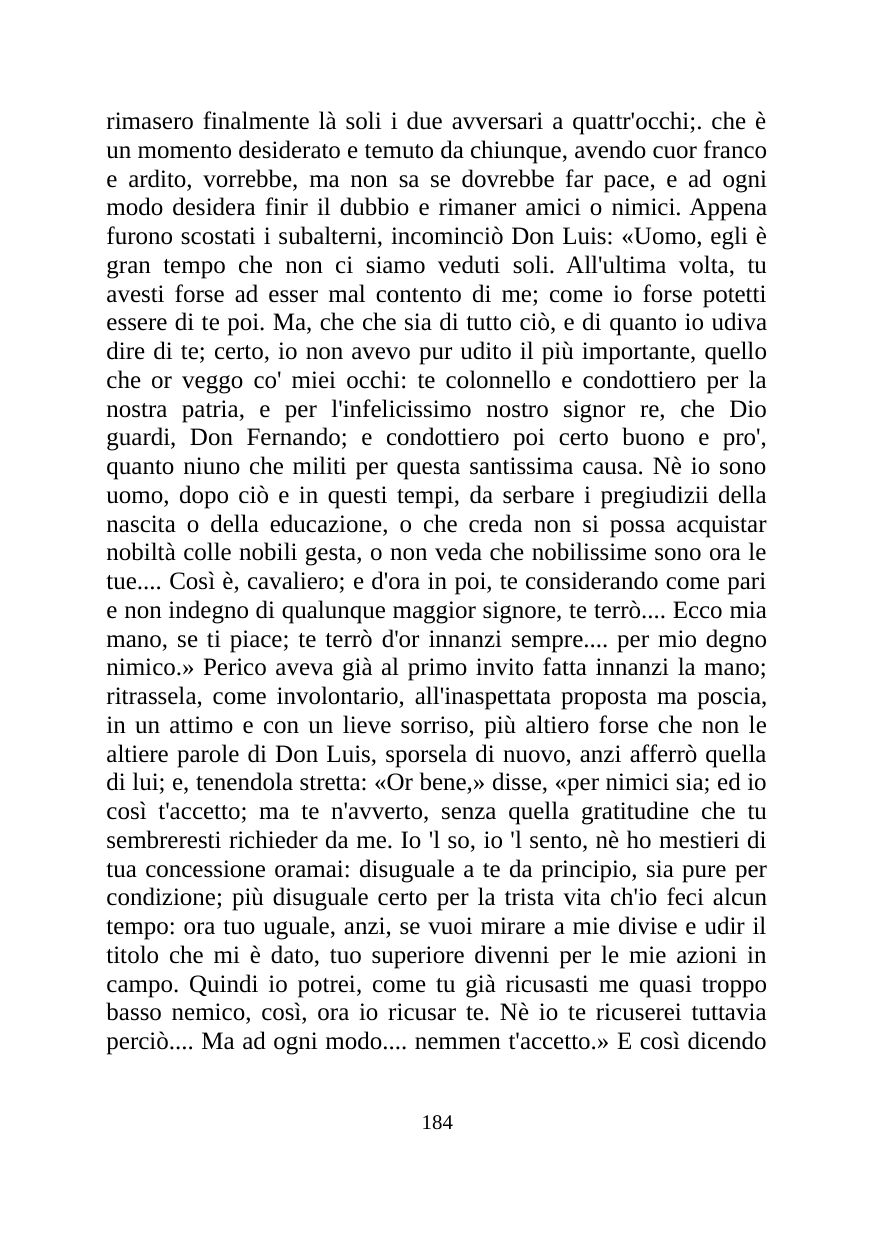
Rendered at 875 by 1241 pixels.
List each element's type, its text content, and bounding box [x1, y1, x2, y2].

text rimasero finalmente là soli i due avversari a quattr'occhi;. che è un momento desiderato e temuto da chiunque, avendo cuor franco e ardito, vorrebbe, ma non sa se dovrebbe far pace, e ad ogni modo desidera finir il dubbio e rimaner amici o nimici. Appena furono scostati i subalterni, incominciò Don Luis: «Uomo, egli è gran tempo che non ci siamo veduti soli. All'ultima volta, tu avesti forse ad esser mal contento di me; come io forse potetti essere di te poi. Ma, che che sia di tutto ciò, e di quanto io udiva dire di te; certo, io non avevo pur udito il più importante, quello che or veggo co' miei occhi: te colonnello e condottiero per la nostra patria, e per l'infelicissimo nostro signor re, che Dio guardi, Don Fernando; e condottiero poi certo buono e pro', quanto niuno che militi per questa santissima causa. Nè io sono uomo, dopo ciò e in questi tempi, da serbare i pregiudizii della nascita o della educazione, o che creda non si possa acquistar nobiltà colle nobili gesta, o non veda che nobilissime sono ora le tue.... Così è, cavaliero; e d'ora in poi, te considerando come pari e non indegno di qualunque maggior signore, te terrò.... Ecco mia mano, se ti piace; te terrò d'or innanzi sempre.... per mio degno nimico.» Perico aveva già al primo invito fatta innanzi la mano; ritrassela, come involontario, all'inaspettata proposta ma poscia, in un attimo e con un lieve sorriso, più altiero forse che non le altiere parole di Don Luis, sporsela di nuovo, anzi afferrò quella di lui; e, tenendola stretta: «Or bene,» disse, «per nimici sia; ed io così t'accetto; ma te n'avverto, senza quella gratitudine che tu sembreresti richieder da me. Io 'l so, io 'l sento, nè ho mestieri di tua concessione oramai: disuguale a te da principio, sia pure per condizione; più disuguale certo per la trista vita ch'io feci alcun tempo: ora tuo uguale, anzi, se vuoi mirare a mie divise e udir il titolo che mi è dato, tuo superiore divenni per le mie azioni in campo. Quindi io potrei, come tu già ricusasti me quasi troppo basso nemico, così, ora io ricusar te. Nè io te ricuserei tuttavia perciò.... Ma ad ogni modo.... nemmen t'accetto.» E così dicendo [106, 106, 768, 1055]
